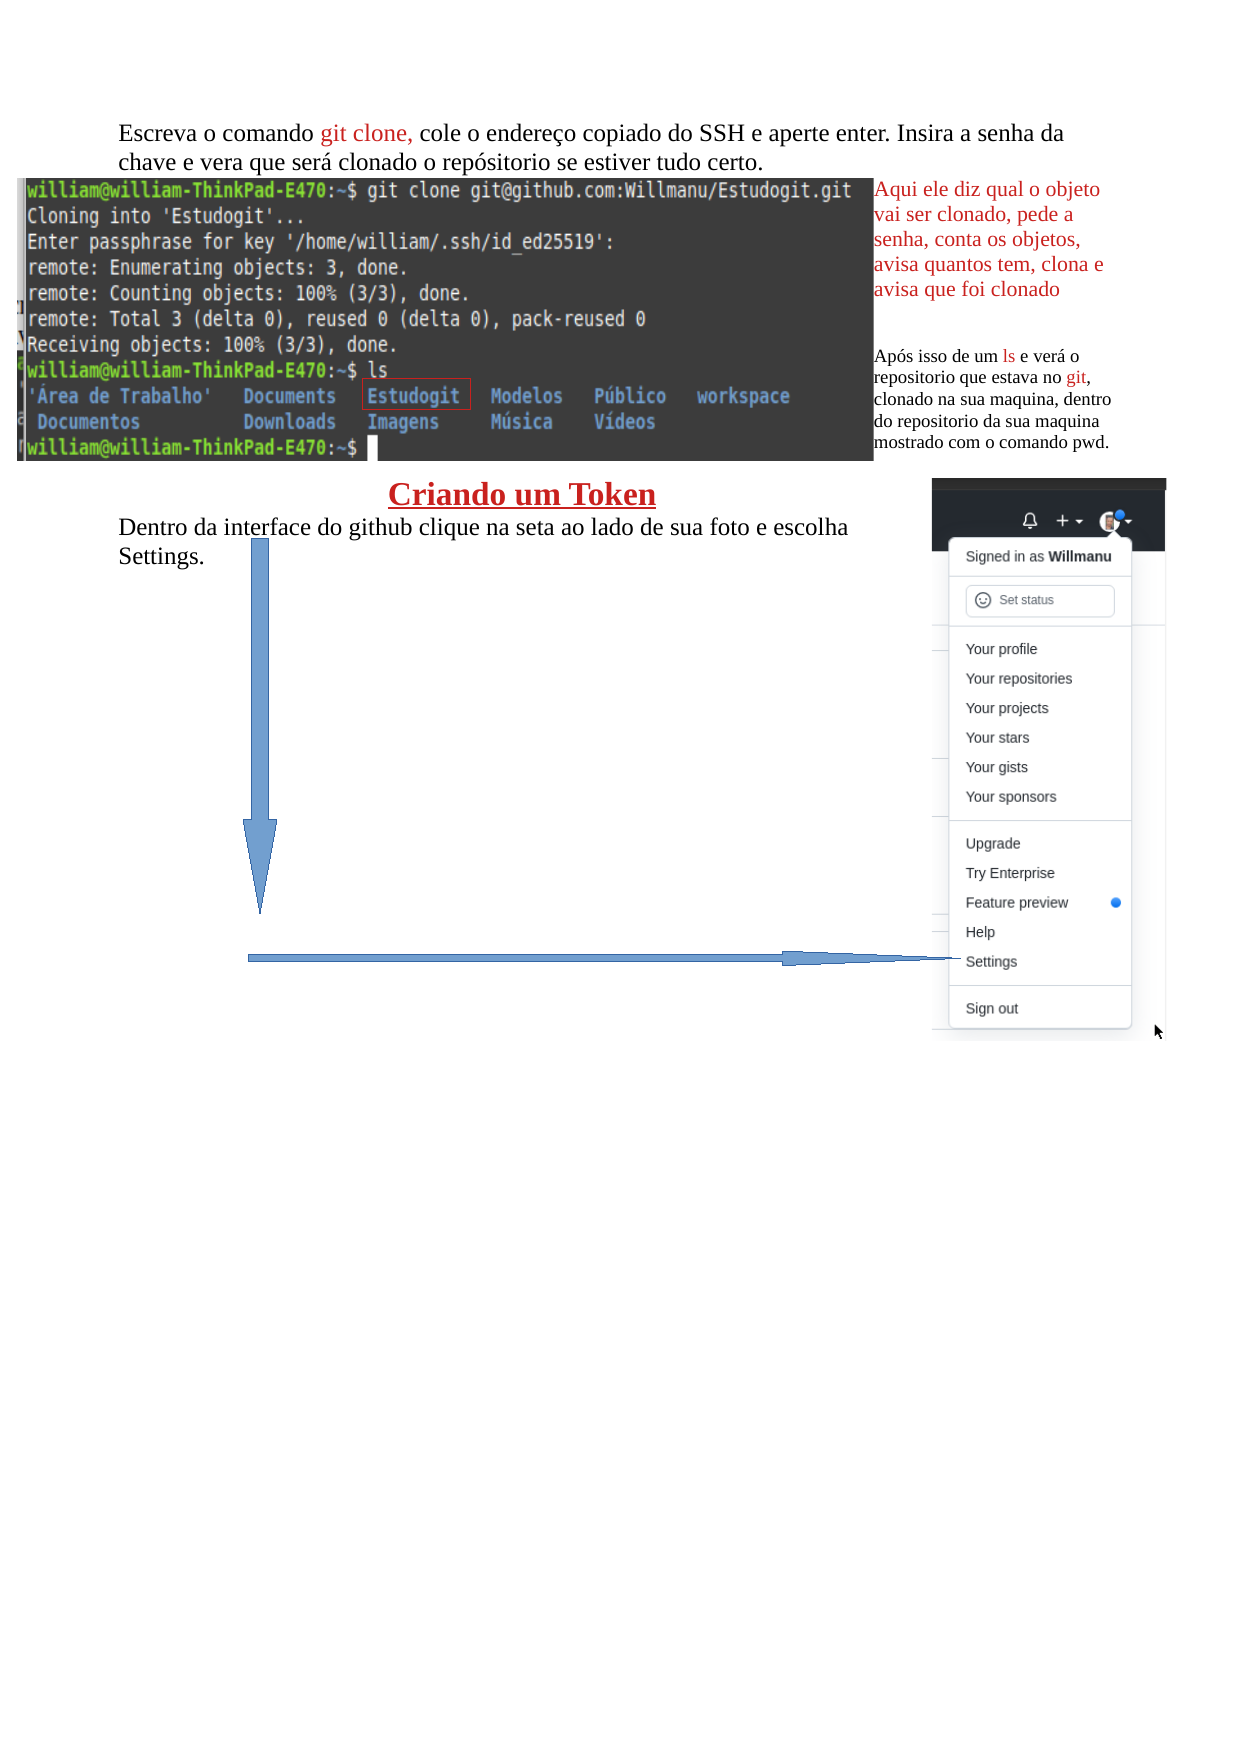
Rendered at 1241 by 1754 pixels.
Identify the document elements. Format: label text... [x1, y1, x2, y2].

picture [17, 178, 874, 461]
text Criando um Token [118, 474, 1122, 512]
text Após isso de um ls e verá o repositorio que estava no git, clonado na sua maquina, dentro do repositorio da sua maquina mostrado com o comando pwd. [874, 345, 1122, 453]
text Escreva o comando git clone, cole o endereço copiado do SSH e aperte enter. Insira a senha da chave e vera que será clonado o repósitorio se estiver tudo certo. [118, 118, 1122, 176]
text Dentro da interface do github clique na seta ao lado de sua foto e escolha Settings. [118, 512, 931, 570]
text Aqui ele diz qual o objeto vai ser clonado, pede a senha, conta os objetos, avisa quantos tem, clona e avisa que foi clonado [118, 176, 1122, 302]
picture [931, 478, 1167, 1041]
